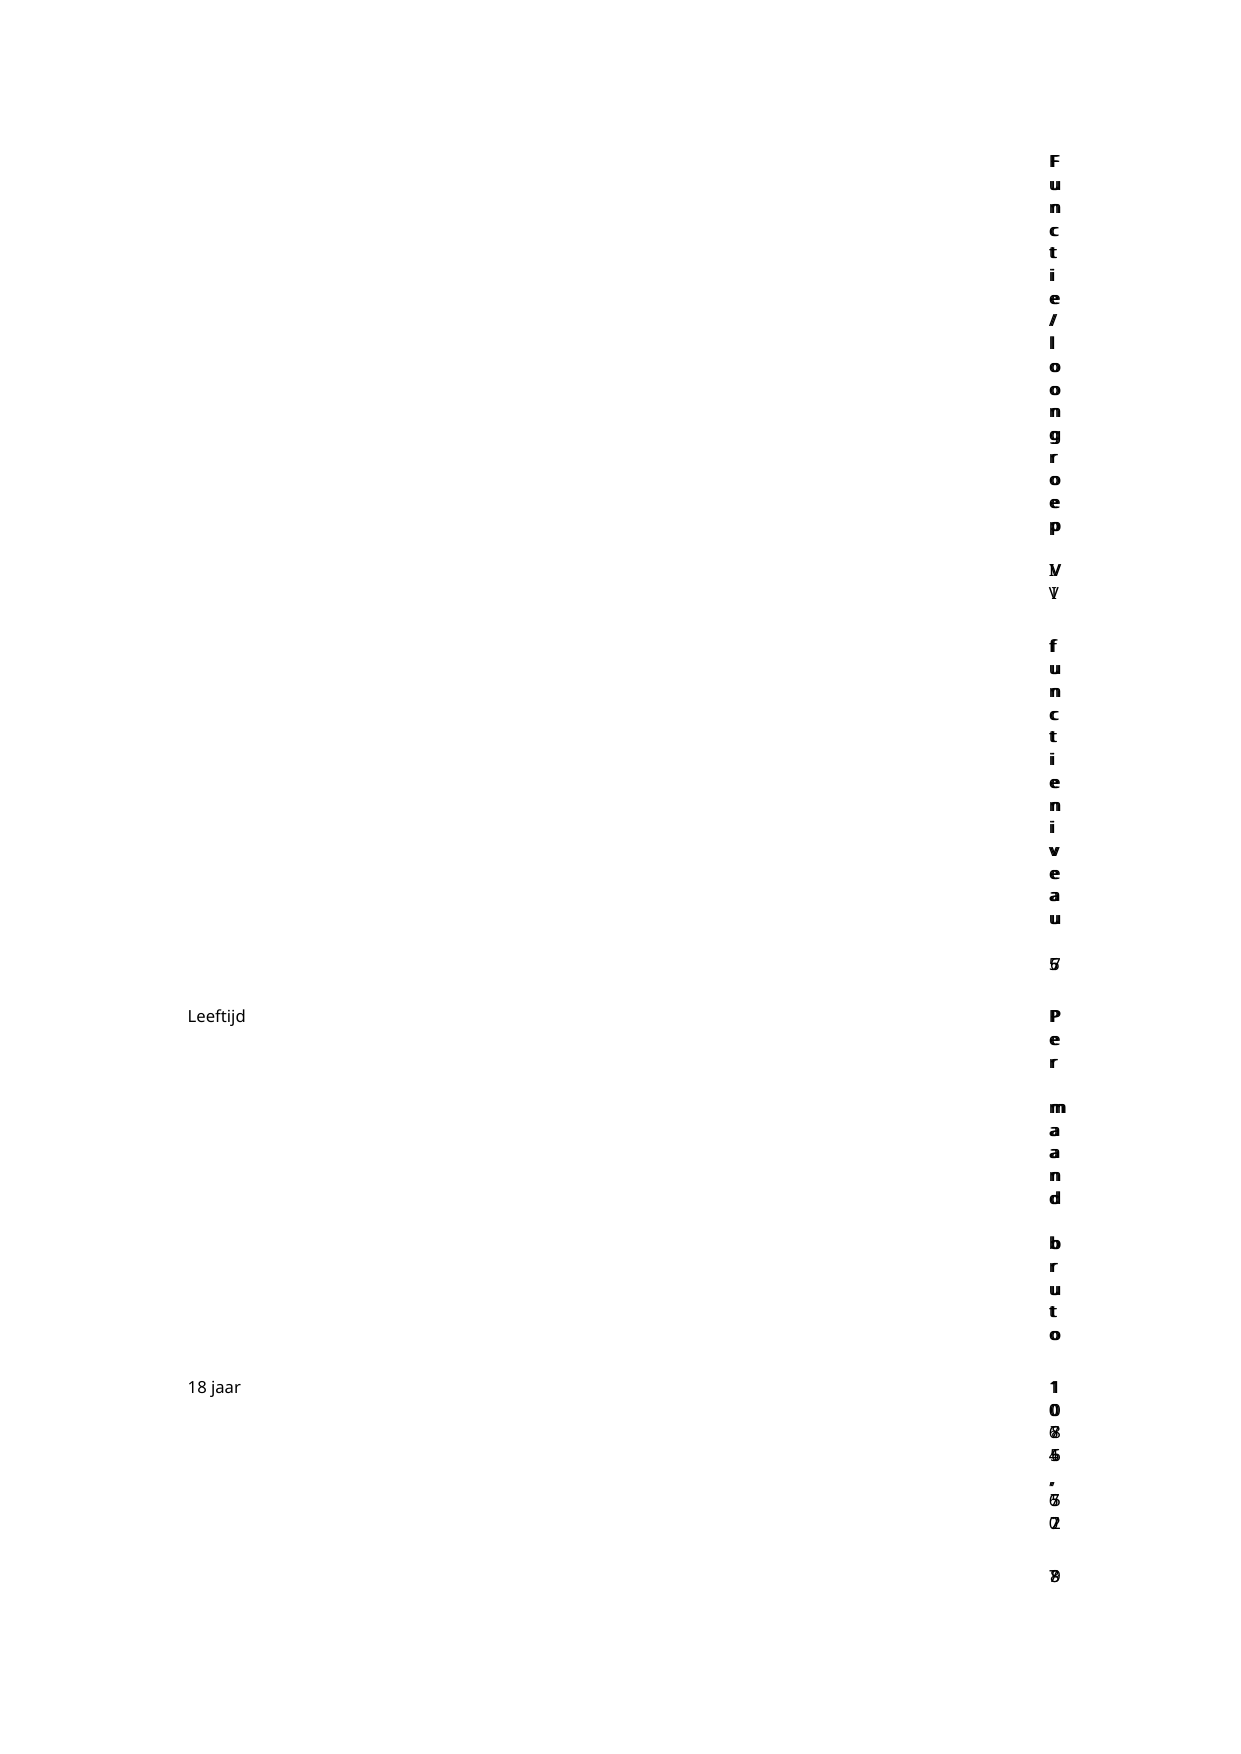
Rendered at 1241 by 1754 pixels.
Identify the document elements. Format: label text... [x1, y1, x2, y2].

table_header [188, 150, 1048, 1005]
table_cell [188, 1564, 1048, 1587]
table_cell 18 jaar [188, 1375, 1048, 1564]
table_cell Leeftijd [188, 1005, 1048, 1375]
